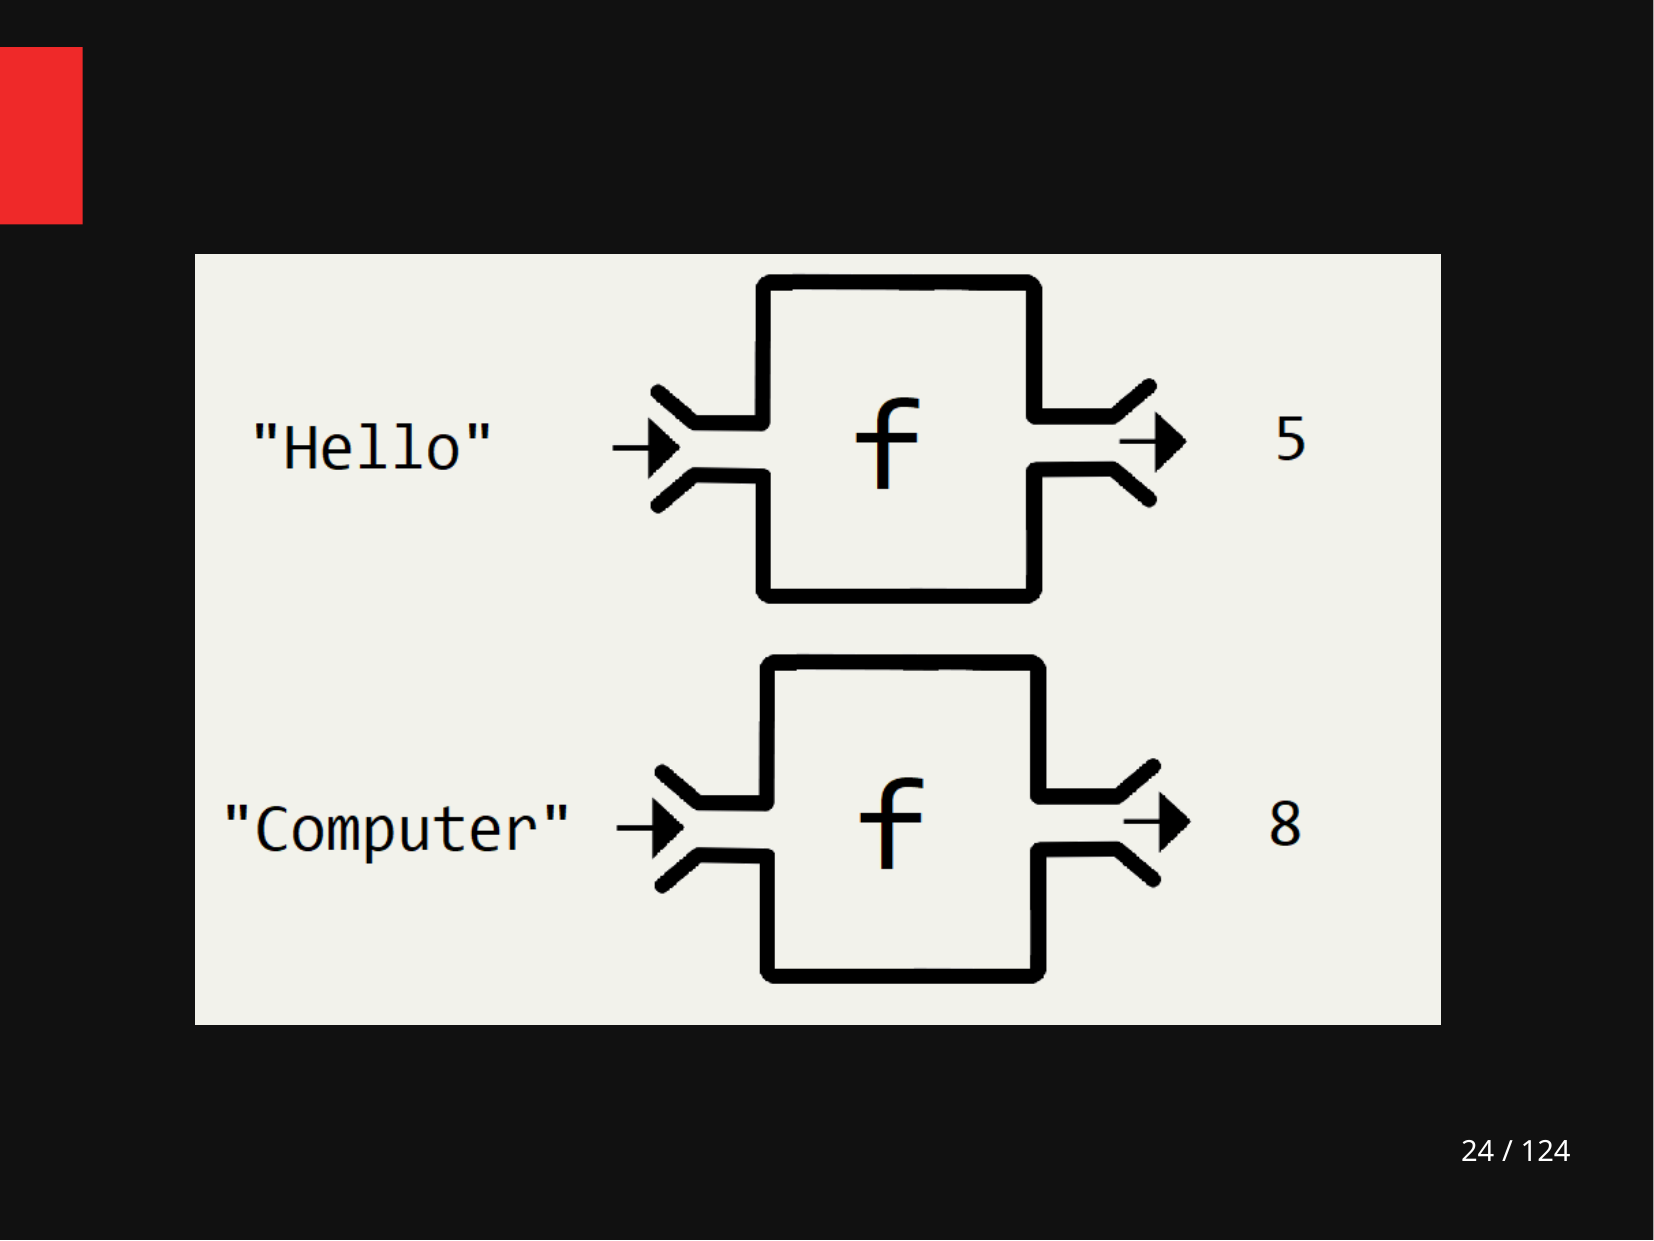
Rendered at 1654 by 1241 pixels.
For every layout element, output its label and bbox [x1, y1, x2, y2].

picture [195, 254, 1441, 1025]
